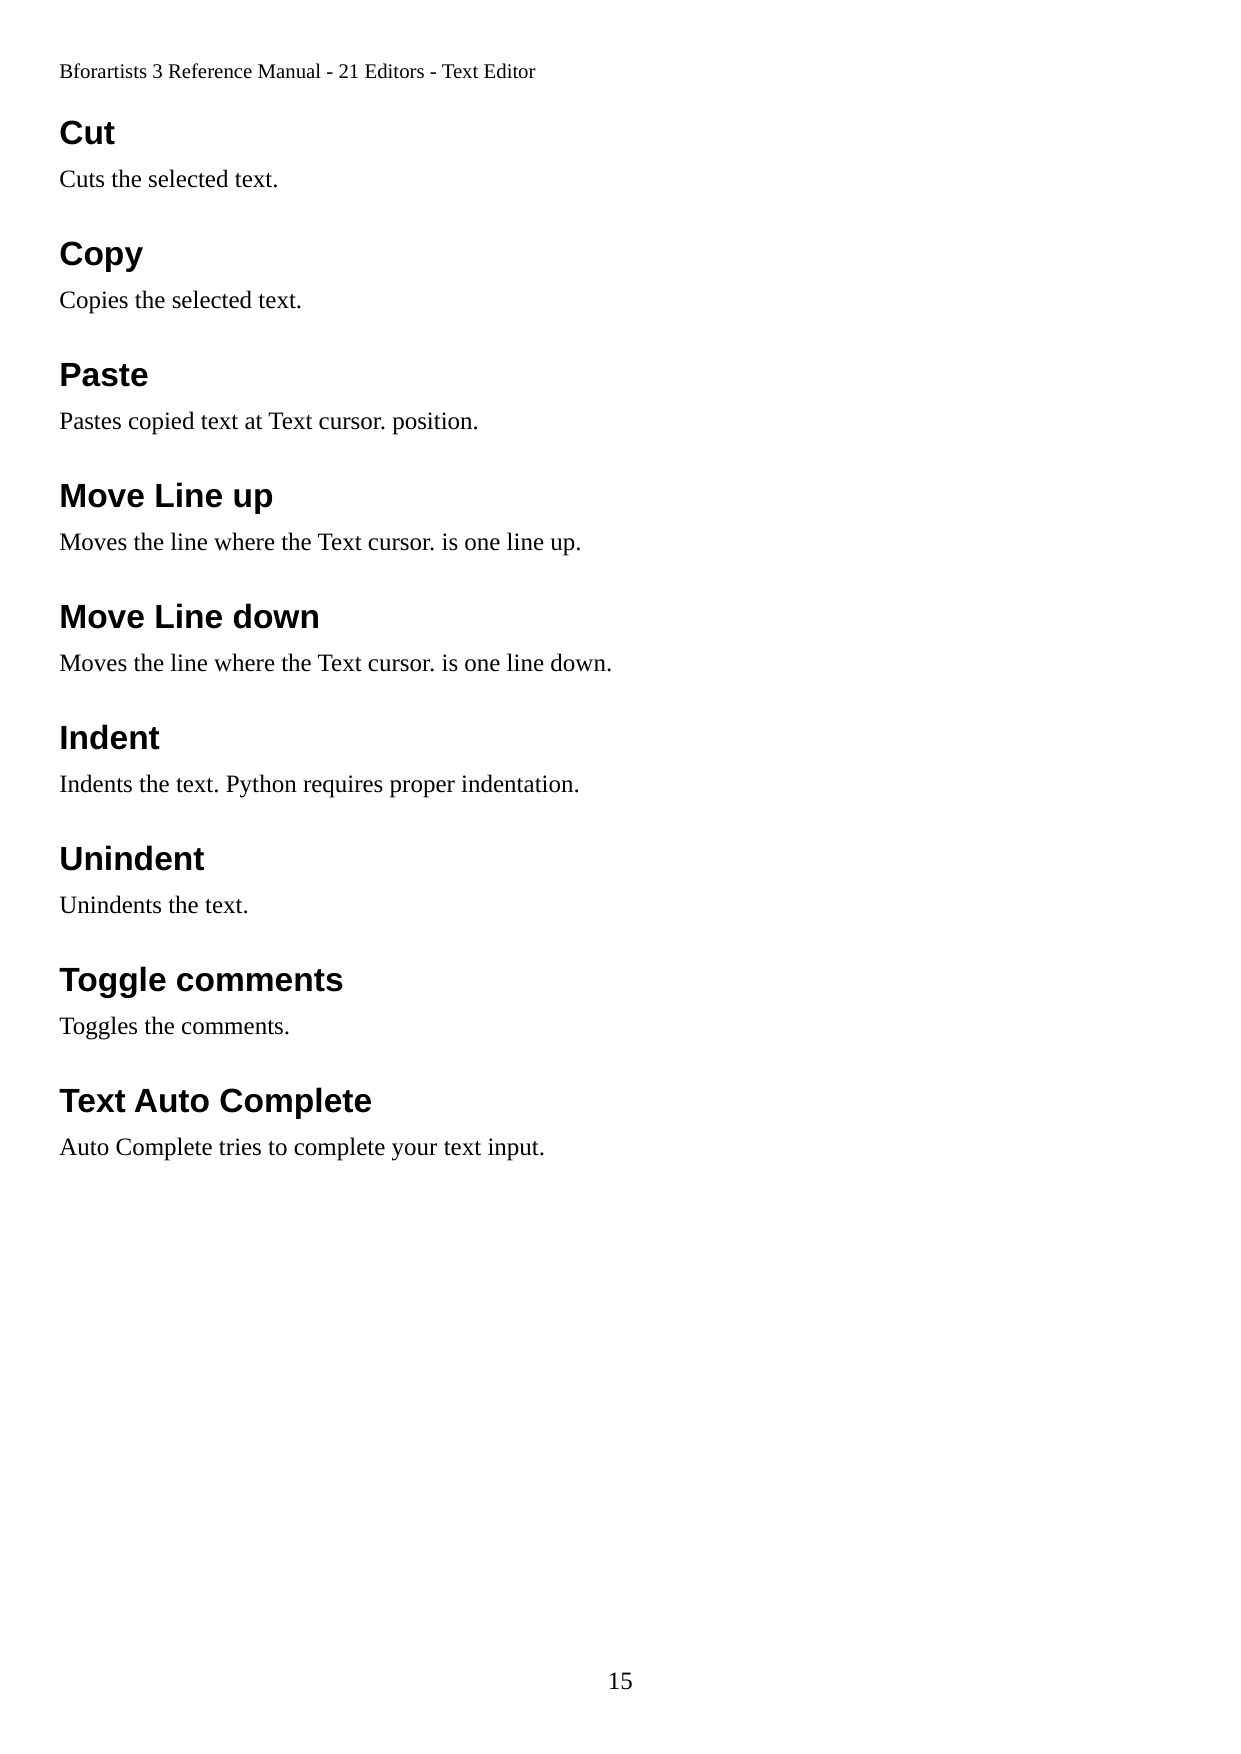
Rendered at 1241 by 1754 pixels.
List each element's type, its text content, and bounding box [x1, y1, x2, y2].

text Unindents the text. [59, 890, 1181, 919]
text Copies the selected text. [59, 285, 1181, 313]
subtitle Text Auto Complete [59, 1081, 1181, 1119]
subtitle Move Line down [59, 597, 1181, 635]
subtitle Copy [59, 234, 1181, 272]
subtitle Indent [59, 718, 1181, 756]
subtitle Move Line up [59, 476, 1181, 514]
text Moves the line where the Text cursor. is one line down. [59, 648, 1181, 677]
text Moves the line where the Text cursor. is one line up. [59, 527, 1181, 556]
subtitle Unindent [59, 839, 1181, 877]
subtitle Paste [59, 355, 1181, 393]
text Pastes copied text at Text cursor. position. [59, 406, 1181, 434]
text Toggles the comments. [59, 1011, 1181, 1040]
subtitle Toggle comments [59, 960, 1181, 998]
text Indents the text. Python requires proper indentation. [59, 769, 1181, 798]
subtitle Cut [59, 113, 1181, 151]
text Auto Complete tries to complete your text input. [59, 1132, 1181, 1161]
text Cuts the selected text. [59, 164, 1181, 192]
